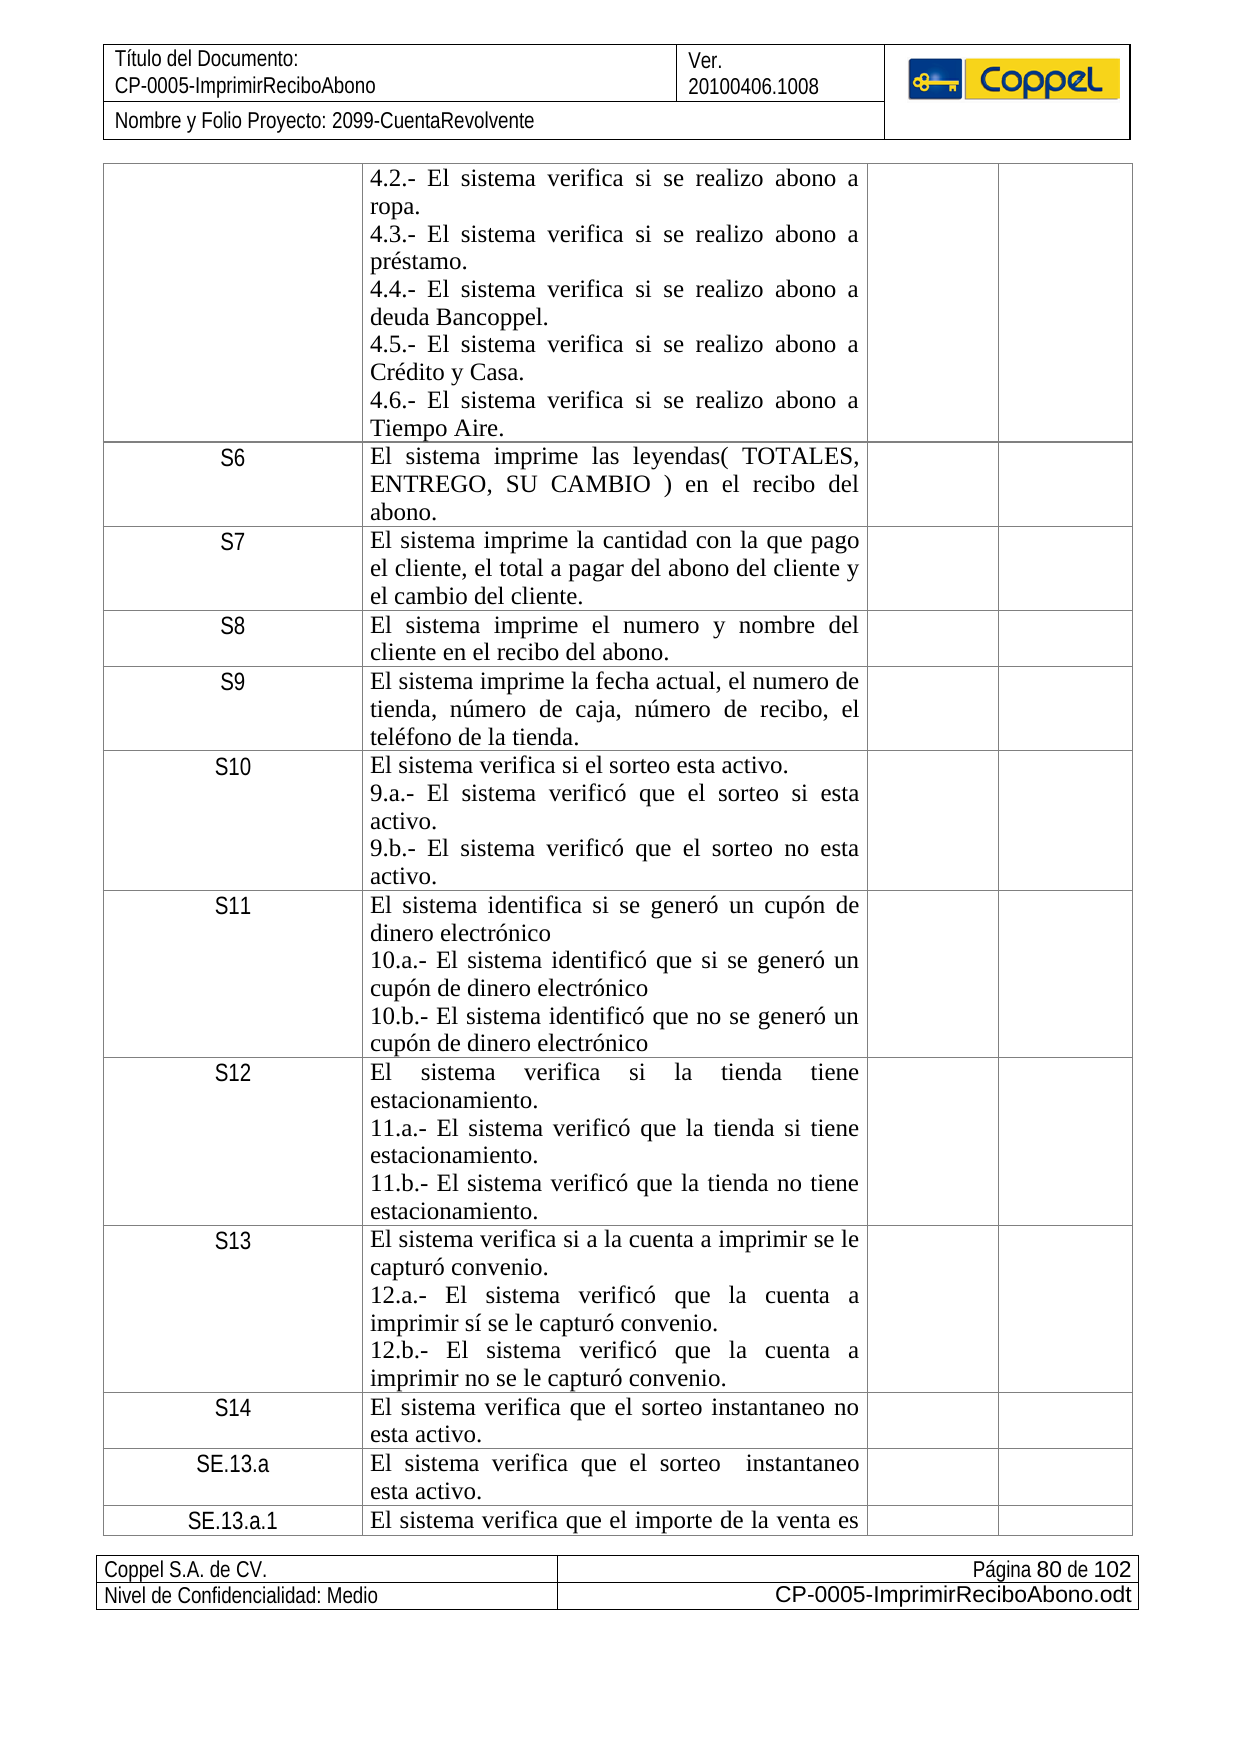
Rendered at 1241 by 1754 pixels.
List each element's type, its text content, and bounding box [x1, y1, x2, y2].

table_cell [868, 527, 998, 610]
table_cell [868, 164, 998, 441]
table_cell [999, 443, 1132, 526]
table_cell [999, 751, 1132, 890]
table_cell El sistema imprime la cantidad con la que pago el cliente, el total a pagar del abono del cliente y el cambio del cliente. [363, 527, 867, 610]
table_cell [868, 443, 998, 526]
table_cell S7 [104, 527, 362, 610]
table_cell [999, 1449, 1132, 1505]
table_cell El sistema verifica si el sorteo esta activo. 9.a.- El sistema verificó que el sorteo si esta activo. 9.b.- El sistema verificó que el sorteo no esta activo. [363, 751, 867, 890]
table_cell S8 [104, 611, 362, 666]
table_cell [999, 1506, 1132, 1534]
table_cell [999, 164, 1132, 441]
table_cell [104, 164, 362, 441]
table_cell [868, 751, 998, 890]
table_cell [868, 1058, 998, 1224]
table_cell S14 [104, 1393, 362, 1448]
table_cell El sistema verifica si la tienda tiene estacionamiento. 11.a.- El sistema verificó que la tienda si tiene estacionamiento. 11.b.- El sistema verificó que la tienda no tiene estacionamiento. [363, 1058, 867, 1224]
table_cell 4.2.- El sistema verifica si se realizo abono a ropa. 4.3.- El sistema verifica si se realizo abono a préstamo. 4.4.- El sistema verifica si se realizo abono a deuda Bancoppel. 4.5.- El sistema verifica si se realizo abono a Crédito y Casa. 4.6.- El sistema verifica si se realizo abono a Tiempo Aire. [363, 164, 867, 441]
table_cell El sistema imprime el numero y nombre del cliente en el recibo del abono. [363, 611, 867, 666]
table_cell El sistema imprime la fecha actual, el numero de tienda, número de caja, número de recibo, el teléfono de la tienda. [363, 667, 867, 750]
table_cell El sistema identifica si se generó un cupón de dinero electrónico 10.a.- El sistema identificó que si se generó un cupón de dinero electrónico 10.b.- El sistema identificó que no se generó un cupón de dinero electrónico [363, 891, 867, 1057]
table_cell [999, 1226, 1132, 1392]
table_cell S9 [104, 667, 362, 750]
table_cell [868, 891, 998, 1057]
table_cell S6 [104, 443, 362, 526]
table_cell El sistema verifica si a la cuenta a imprimir se le capturó convenio. 12.a.- El sistema verificó que la cuenta a imprimir sí se le capturó convenio. 12.b.- El sistema verificó que la cuenta a imprimir no se le capturó convenio. [363, 1226, 867, 1392]
table_cell El sistema imprime las leyendas( TOTALES, ENTREGO, SU CAMBIO ) en el recibo del abono. [363, 443, 867, 526]
table_cell SE.13.a.1 [104, 1506, 362, 1534]
table_cell S10 [104, 751, 362, 890]
table_cell [868, 1506, 998, 1534]
table_cell [999, 1058, 1132, 1224]
table_cell [868, 611, 998, 666]
table_cell El sistema verifica que el importe de la venta es [363, 1506, 867, 1534]
table_cell [999, 891, 1132, 1057]
table_cell [999, 1393, 1132, 1448]
table_cell [868, 1449, 998, 1505]
table_cell [999, 527, 1132, 610]
table_cell [868, 667, 998, 750]
table_cell El sistema verifica que el sorteo instantaneo no esta activo. [363, 1393, 867, 1448]
table_cell SE.13.a [104, 1449, 362, 1505]
table_cell S13 [104, 1226, 362, 1392]
table_cell S11 [104, 891, 362, 1057]
table_cell S12 [104, 1058, 362, 1224]
table_cell [999, 611, 1132, 666]
table_cell [868, 1393, 998, 1448]
table_cell [868, 1226, 998, 1392]
table_cell [999, 667, 1132, 750]
table_cell El sistema verifica que el sorteo instantaneo esta activo. [363, 1449, 867, 1505]
